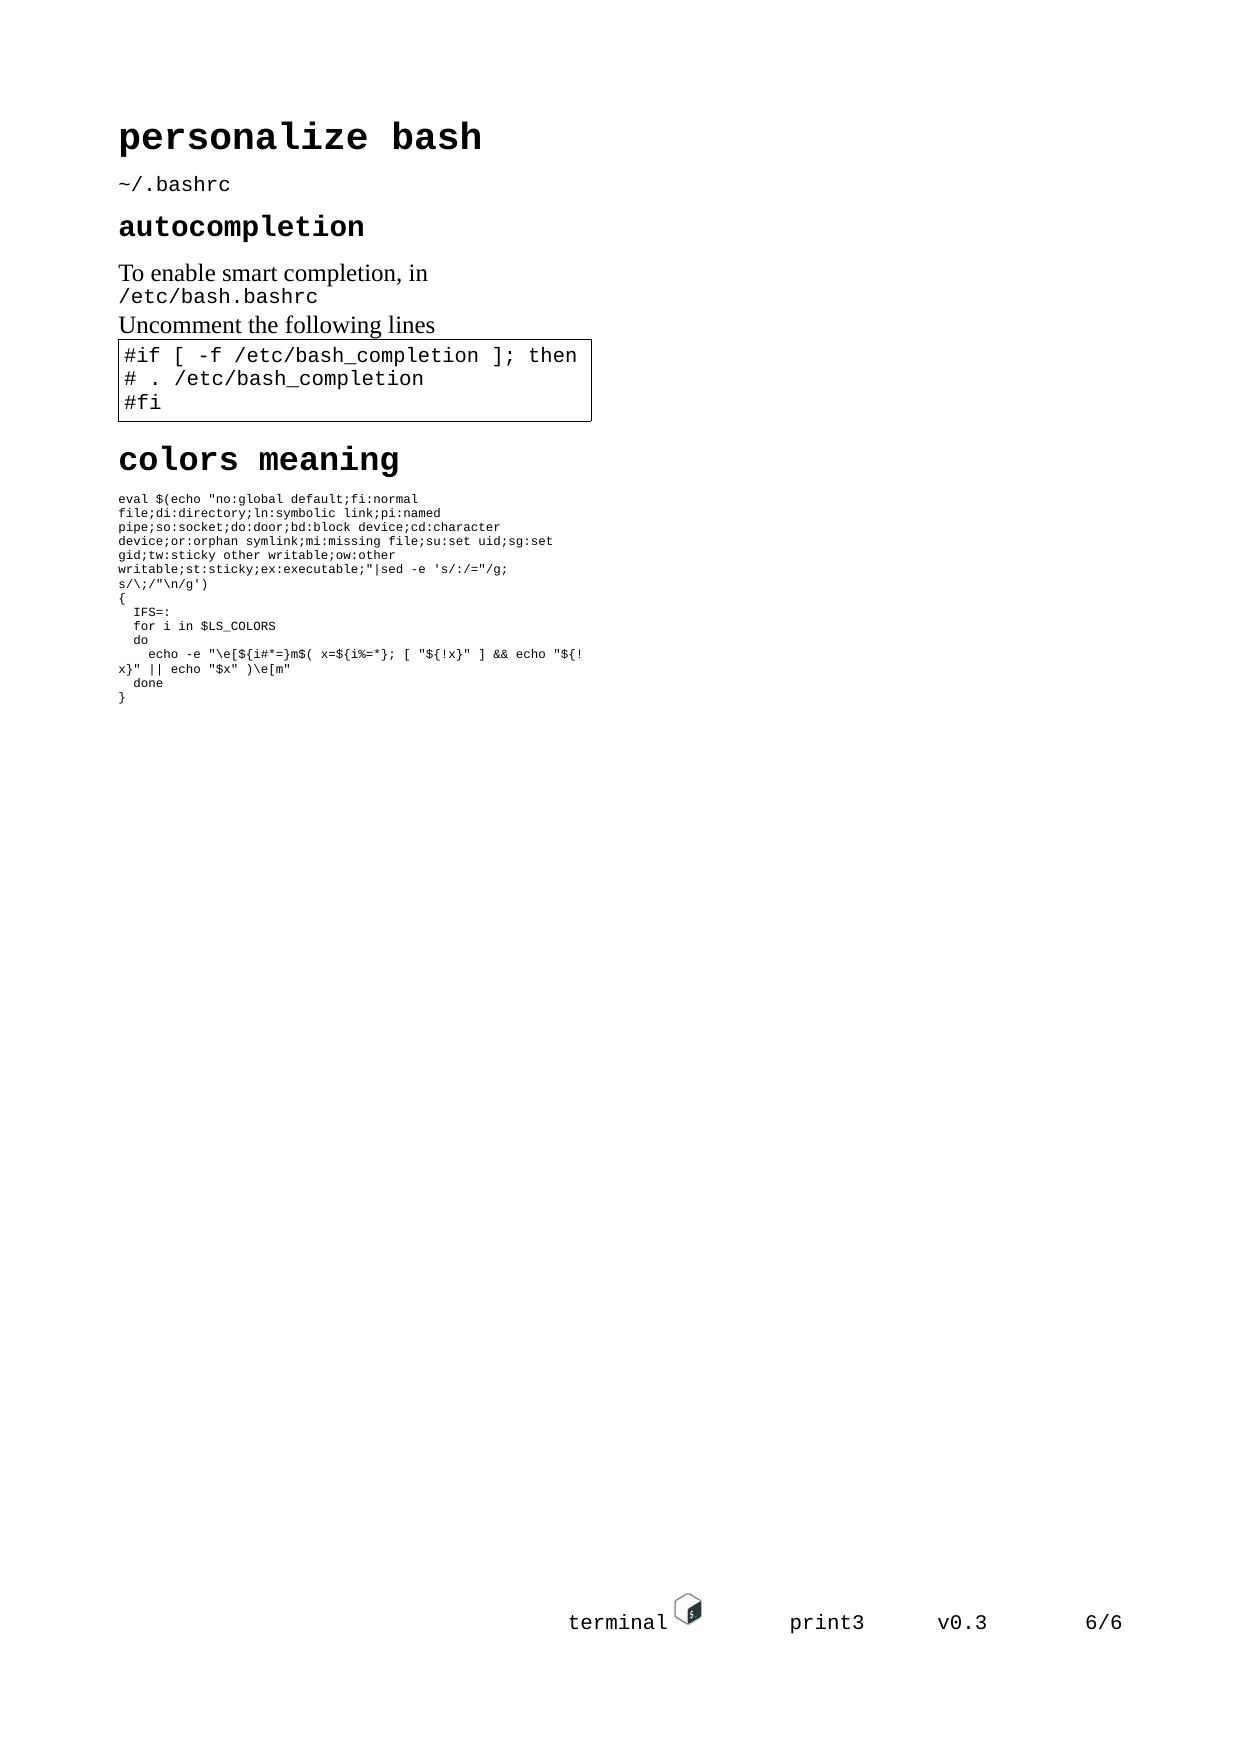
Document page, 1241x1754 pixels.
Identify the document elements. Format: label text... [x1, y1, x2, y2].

text Uncomment the following lines [118, 310, 591, 339]
text do [118, 634, 591, 648]
subtitle colors meaning [118, 442, 591, 480]
text echo -e "\e[${i#*=}m$( x=${i%=*}; [ "${!x}" ] && echo "${!x}" || echo "$x" )\e[m" [118, 648, 591, 677]
text /etc/bash.bashrc [118, 286, 591, 310]
text To enable smart completion, in [118, 258, 591, 286]
text for i in $LS_COLORS [118, 620, 591, 634]
text } [118, 691, 591, 705]
text done [118, 677, 591, 691]
picture [667, 1588, 709, 1630]
text { [118, 592, 591, 606]
subtitle autocompletion [118, 212, 591, 245]
text IFS=: [118, 606, 591, 620]
table_header #if [ -f /etc/bash_completion ]; then # . /etc/bash_completion #fi [119, 340, 591, 421]
subtitle personalize bash [118, 118, 591, 161]
text ~/.bashrc [118, 173, 591, 197]
text eval $(echo "no:global default;fi:normal file;di:directory;ln:symbolic link;pi:named pipe;so:socket;do:door;bd:block device;cd:character device;or:orphan symlink;mi:missing file;su:set uid;sg:set gid;tw:sticky other writable;ow:other writable;st:sticky;ex:executable;"|sed -e 's/:/="/g; s/\;/"\n/g') [118, 493, 591, 592]
